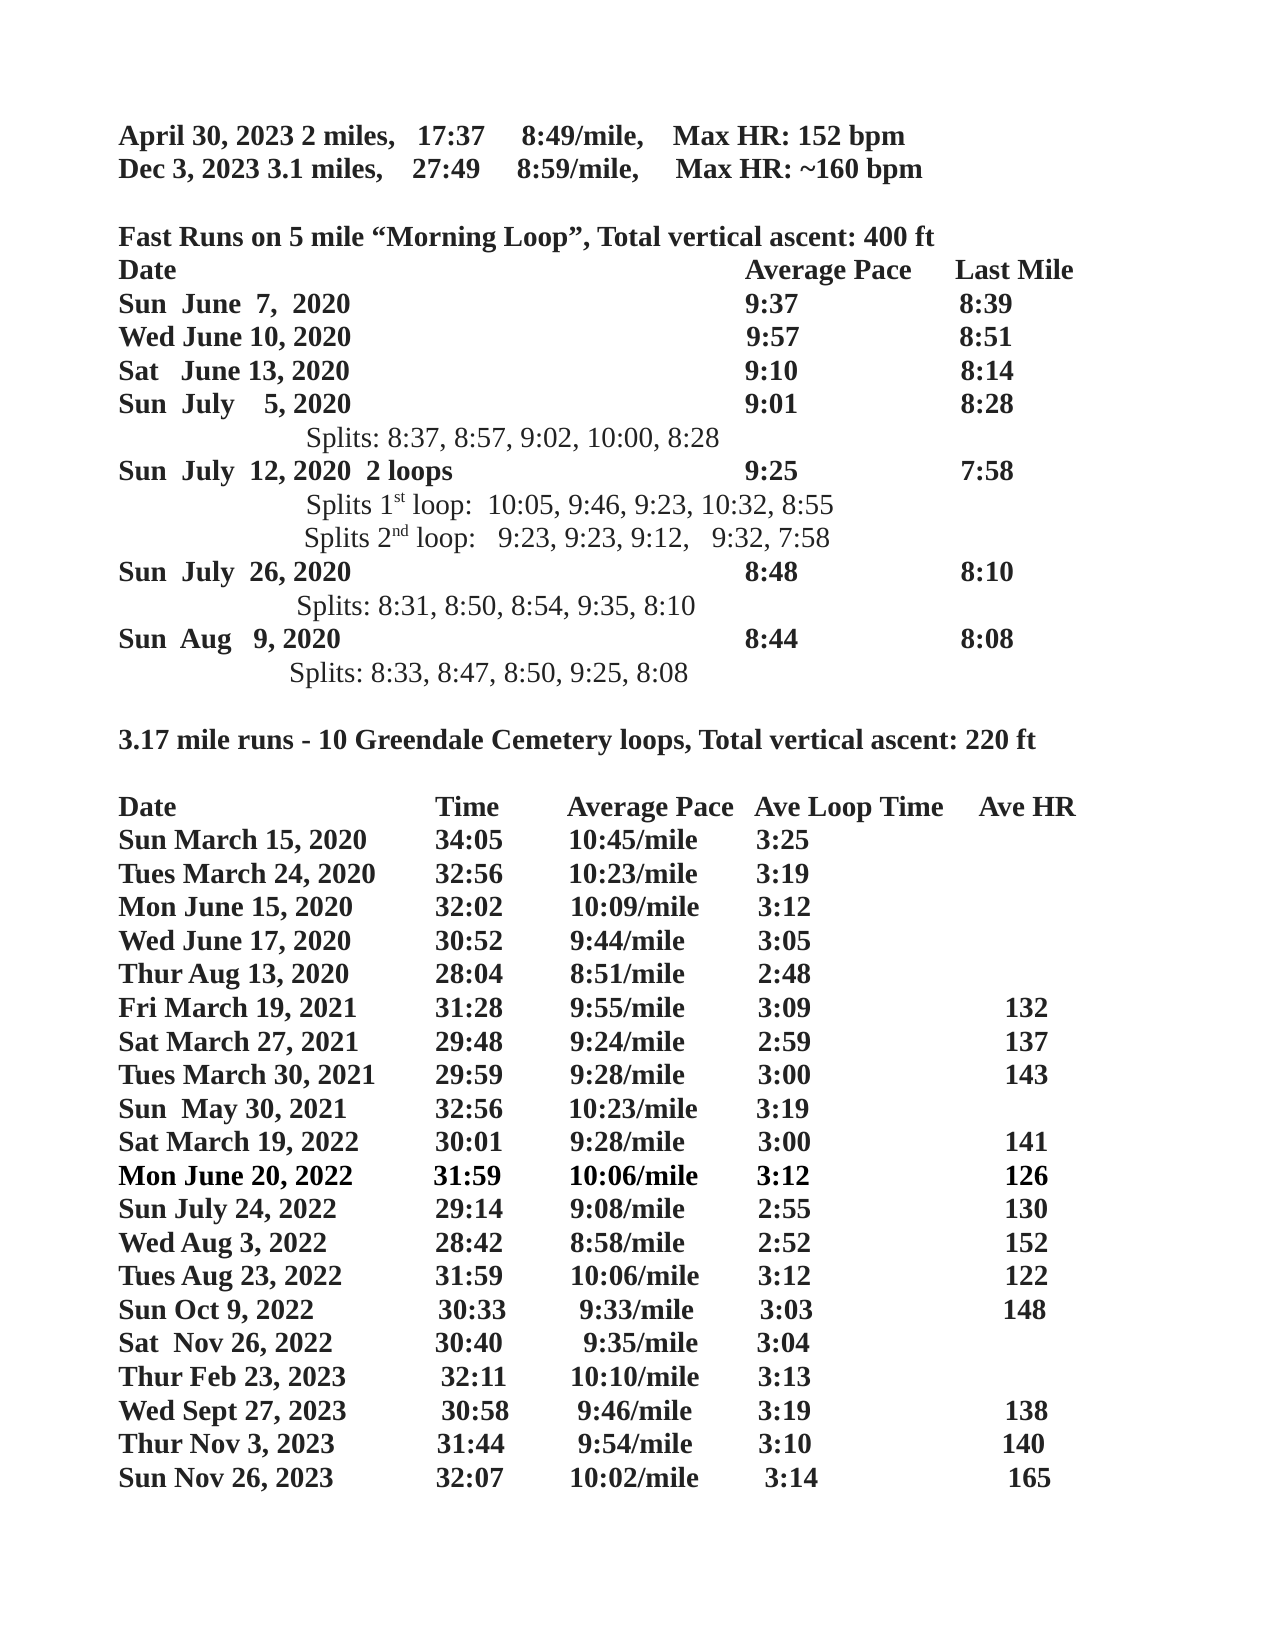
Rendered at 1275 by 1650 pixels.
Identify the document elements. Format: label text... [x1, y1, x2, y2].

text Sat June 13, 2020 9:10 8:14 Sun July 5, 2020 9:01 8:28 Splits: 8:37, 8:57, 9:02, 10:00, 8:28 Sun July 12, 2020 2 loops 9:25 7:58 Splits 1st loop: 10:05, 9:46, 9:23, 10:32, 8:55 [118, 353, 1161, 521]
text Thur Nov 3, 2023 31:44 9:54/mile 3:10 140 [118, 1426, 1161, 1460]
text Sun June 7, 2020 9:37 8:39 [118, 286, 1161, 319]
text Date Time Average Pace Ave Loop Time Ave HR [118, 789, 1161, 822]
text Mon June 20, 2022 31:59 10:06/mile 3:12 126 [118, 1158, 1157, 1191]
text Sun May 30, 2021 32:56 10:23/mile 3:19 [118, 1091, 1161, 1124]
text Sun Oct 9, 2022 30:33 9:33/mile 3:03 148 [118, 1292, 1161, 1326]
text Tues March 30, 2021 29:59 9:28/mile 3:00 143 [118, 1057, 1161, 1091]
text Tues March 24, 2020 32:56 10:23/mile 3:19 [118, 856, 1161, 889]
text Wed Aug 3, 2022 28:42 8:58/mile 2:52 152 [118, 1225, 1161, 1258]
text Thur Aug 13, 2020 28:04 8:51/mile 2:48 [118, 957, 1161, 990]
text Tues Aug 23, 2022 31:59 10:06/mile 3:12 122 [118, 1258, 1161, 1292]
text Splits 2nd loop: 9:23, 9:23, 9:12, 9:32, 7:58 [118, 521, 1161, 554]
text Date Average Pace Last Mile [118, 252, 1161, 286]
text Sat March 19, 2022 30:01 9:28/mile 3:00 141 [118, 1124, 1161, 1158]
text Dec 3, 2023 3.1 miles, 27:49 8:59/mile, Max HR: ~160 bpm [118, 152, 1161, 185]
text Sat Nov 26, 2022 30:40 9:35/mile 3:04 [118, 1326, 1161, 1359]
text Wed June 17, 2020 30:52 9:44/mile 3:05 [118, 923, 1161, 957]
text April 30, 2023 2 miles, 17:37 8:49/mile, Max HR: 152 bpm [118, 118, 1161, 152]
text Fast Runs on 5 mile “Morning Loop”, Total vertical ascent: 400 ft [118, 219, 1161, 252]
text Sun Nov 26, 2023 32:07 10:02/mile 3:14 165 [118, 1460, 1161, 1493]
text Sat March 27, 2021 29:48 9:24/mile 2:59 137 [118, 1024, 1161, 1057]
text Wed June 10, 2020 9:57 8:51 [118, 319, 1161, 353]
text Sun July 24, 2022 29:14 9:08/mile 2:55 130 [118, 1191, 1161, 1225]
list 3.17 mile runs - 10 Greendale Cemetery loops, Total vertical ascent: 220 ft [118, 722, 1161, 755]
text Wed Sept 27, 2023 30:58 9:46/mile 3:19 138 [118, 1393, 1161, 1426]
text Mon June 15, 2020 32:02 10:09/mile 3:12 [118, 889, 1161, 923]
text Sun July 26, 2020 8:48 8:10 Splits: 8:31, 8:50, 8:54, 9:35, 8:10 [118, 554, 1161, 621]
text Thur Feb 23, 2023 32:11 10:10/mile 3:13 [118, 1359, 1161, 1393]
text Fri March 19, 2021 31:28 9:55/mile 3:09 132 [118, 990, 1161, 1024]
text Sun Aug 9, 2020 8:44 8:08 Splits: 8:33, 8:47, 8:50, 9:25, 8:08 [118, 621, 1161, 688]
text Sun March 15, 2020 34:05 10:45/mile 3:25 [118, 822, 1161, 856]
